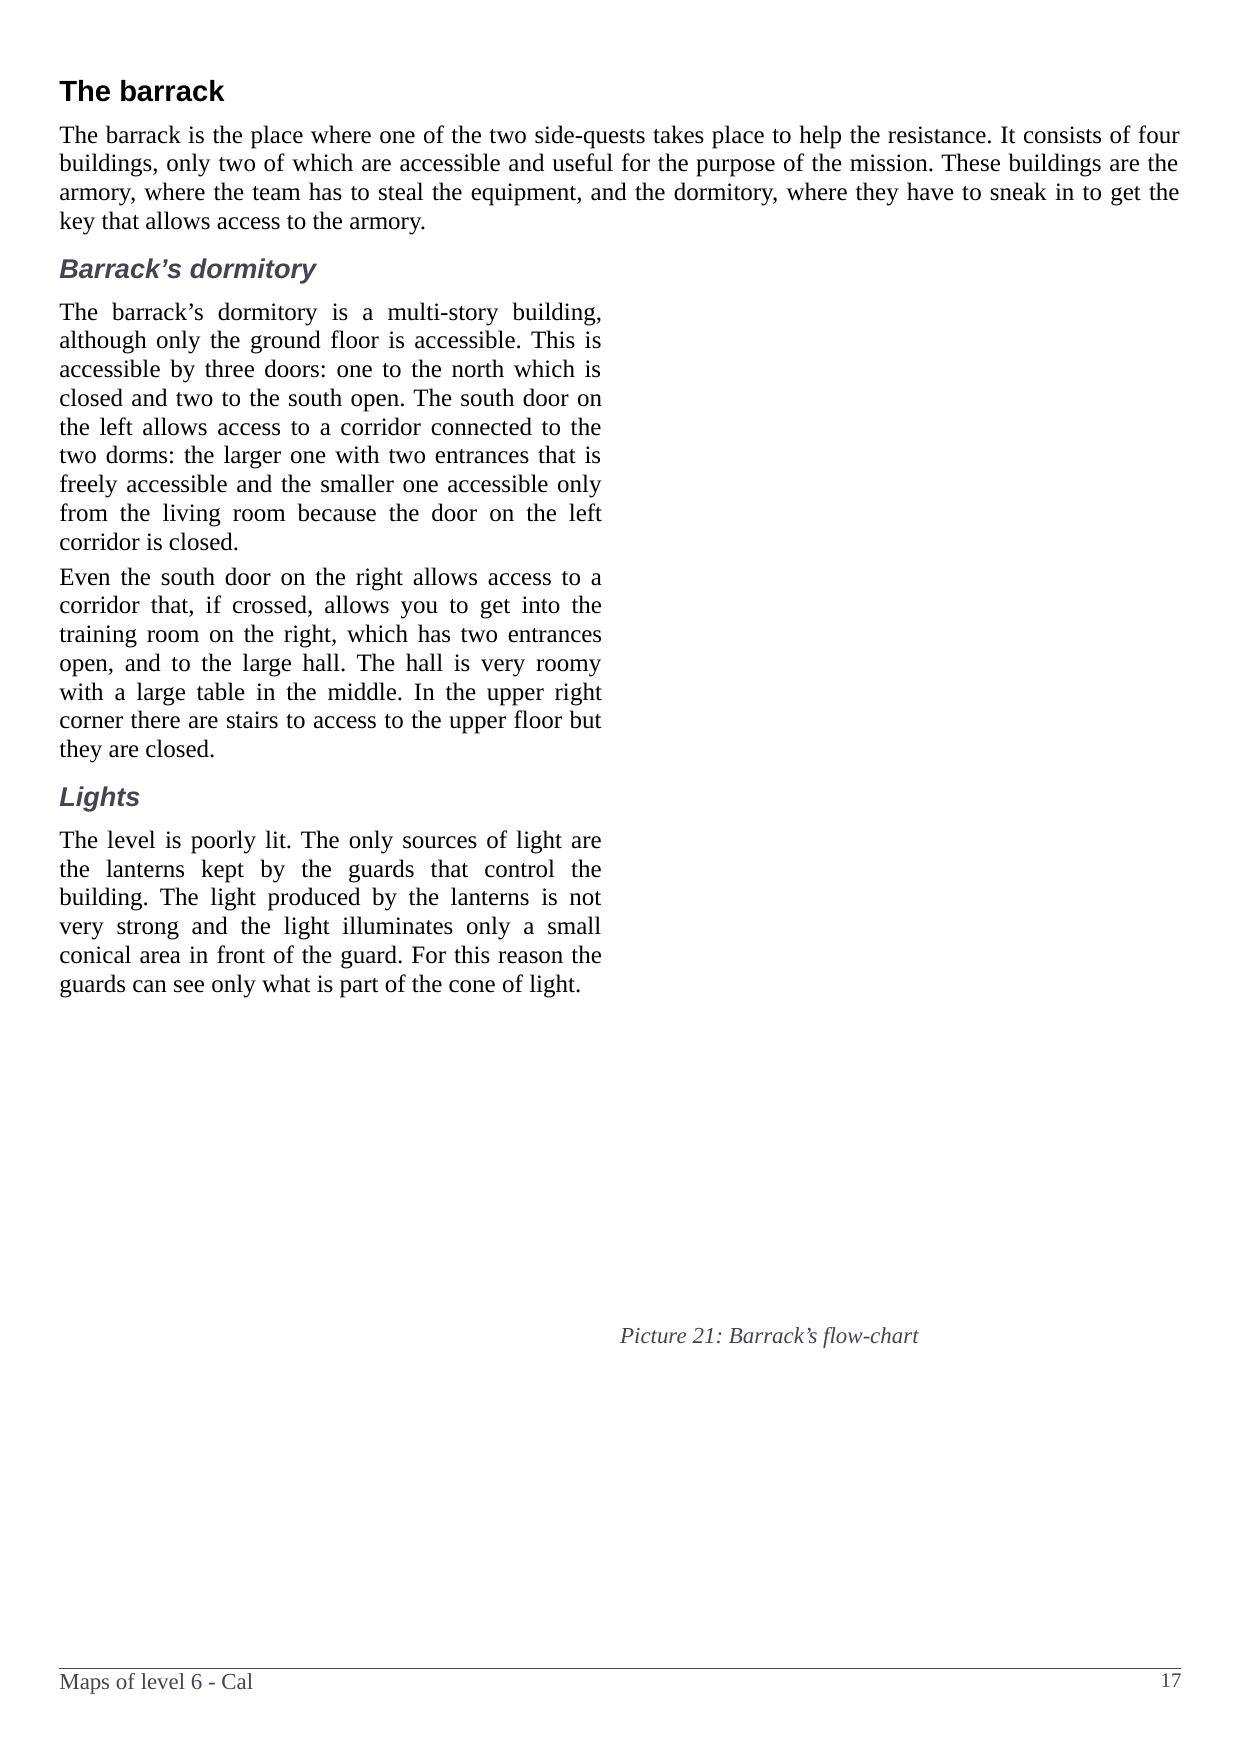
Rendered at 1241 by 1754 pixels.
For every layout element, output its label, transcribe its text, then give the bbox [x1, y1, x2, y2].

table_header [620, 297, 1181, 1354]
subtitle Barrack’s dormitory [59, 253, 1181, 284]
subtitle The barrack [59, 74, 1181, 107]
table_header The barrack’s dormitory is a multi-story building, although only the ground floor is accessible. This is accessible by three doors: one to the north which is closed and two to the south open. The south door on the left allows access to a corridor connected to the two dorms: the larger one with two entrances that is freely accessible and the smaller one accessible only from the living room because the door on the left corridor is closed. Even the south door on the right allows access to a corridor that, if crossed, allows you to get into the training room on the right, which has two entrances open, and to the large hall. The hall is very roomy with a large table in the middle. In the upper right corner there are stairs to access to the upper floor but they are closed. Lights The level is poorly lit. The only sources of light are the lanterns kept by the guards that control the building. The light produced by the lanterns is not very strong and the light illuminates only a small conical area in front of the guard. For this reason the guards can see only what is part of the cone of light. [59, 297, 620, 1354]
text The barrack is the place where one of the two side-quests takes place to help the resistance. It consists of four buildings, only two of which are accessible and useful for the purpose of the mission. These buildings are the armory, where the team has to steal the equipment, and the dormitory, where they have to sneak in to get the key that allows access to the armory. [59, 120, 1181, 235]
table_header [625, 1329, 631, 1336]
